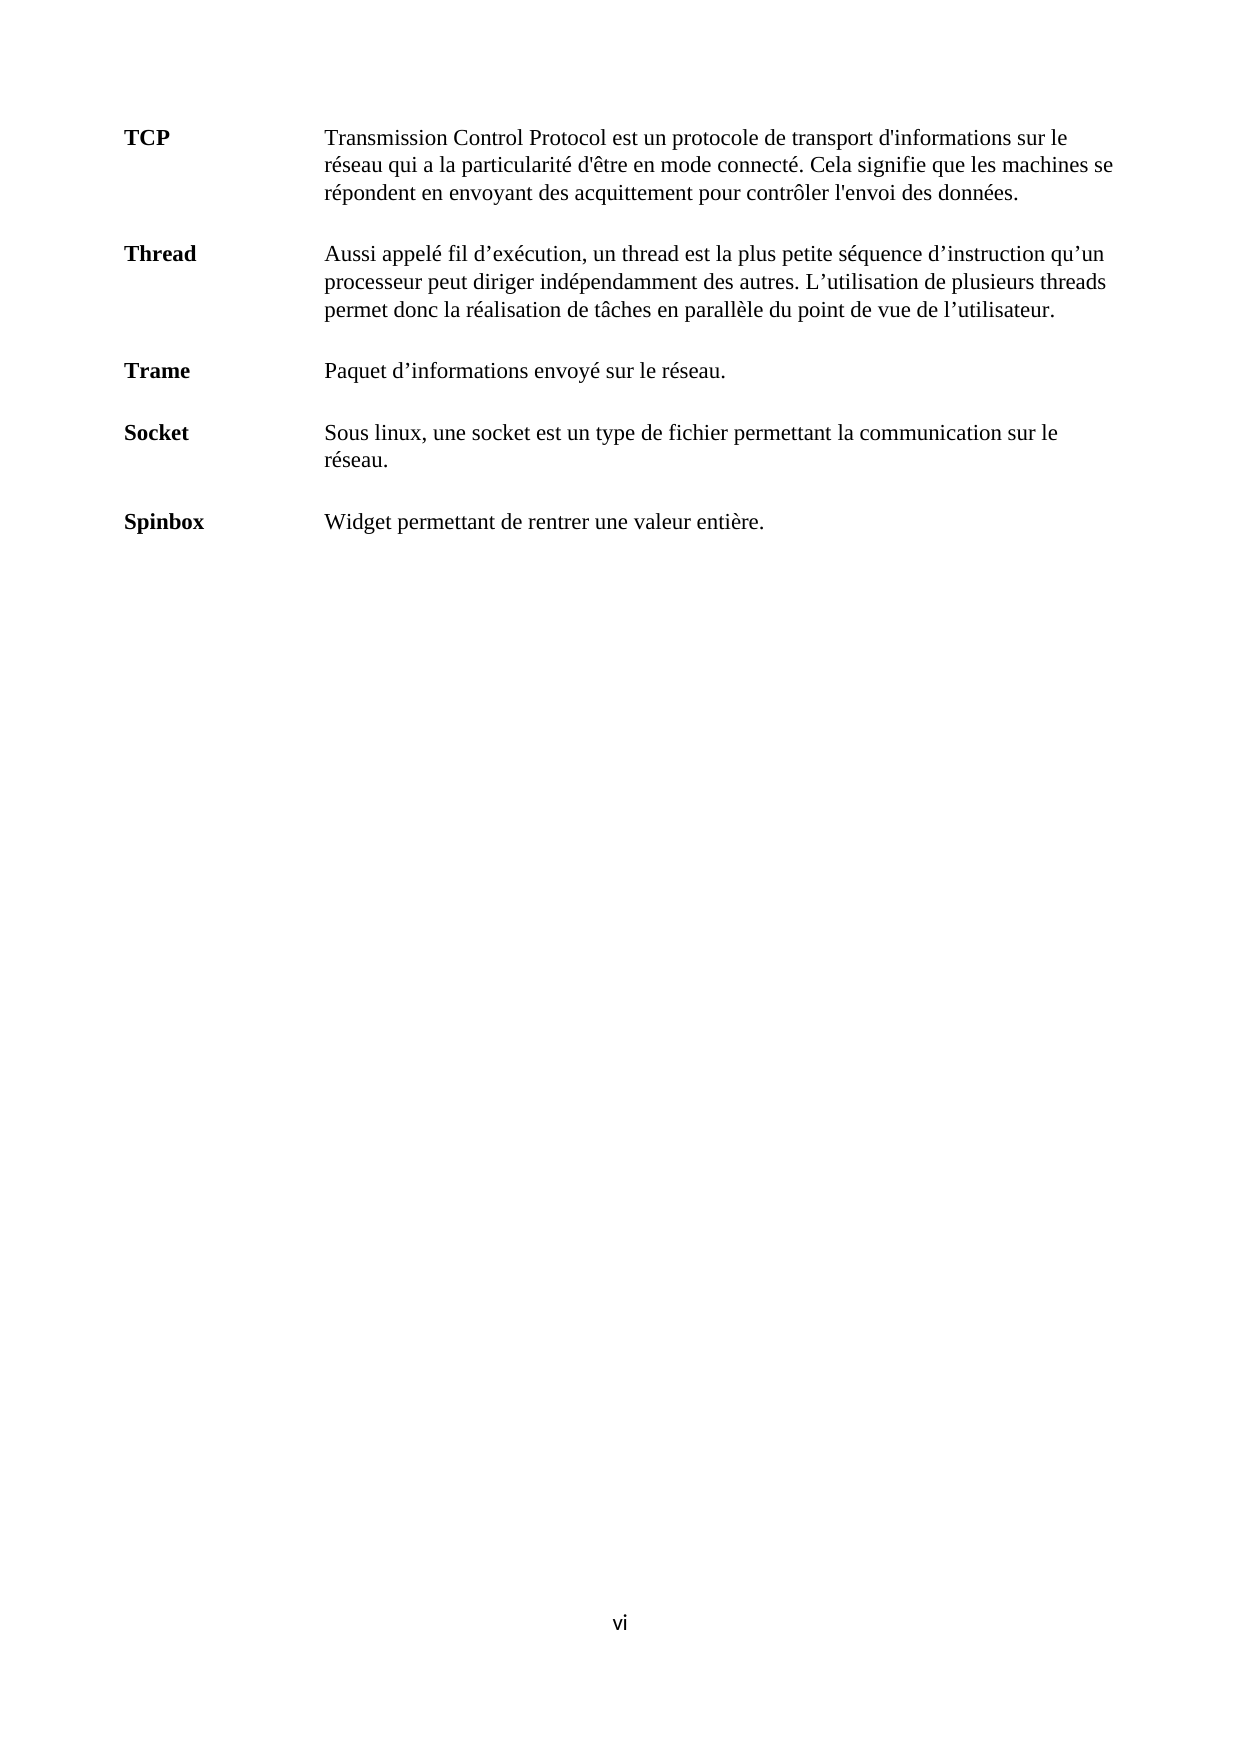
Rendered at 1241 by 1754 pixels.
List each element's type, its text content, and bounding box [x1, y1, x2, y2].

table_cell Paquet d’informations envoyé sur le réseau. [318, 351, 1122, 413]
table_cell Spinbox [118, 502, 318, 563]
table_cell Aussi appelé fil d’exécution, un thread est la plus petite séquence d’instruction qu’un processeur peut diriger indépendamment des autres. L’utilisation de plusieurs threads permet donc la réalisation de tâches en parallèle du point de vue de l’utilisateur. [318, 235, 1122, 351]
table_cell Thread [118, 235, 318, 351]
table_cell Sous linux, une socket est un type de fichier permettant la communication sur le réseau. [318, 413, 1122, 502]
table_cell Socket [118, 413, 318, 502]
table_cell Trame [118, 351, 318, 413]
table_cell TCP [118, 118, 318, 235]
table_cell Widget permettant de rentrer une valeur entière. [318, 502, 1122, 563]
table_cell Transmission Control Protocol est un protocole de transport d'informations sur le réseau qui a la particularité d'être en mode connecté. Cela signifie que les machines se répondent en envoyant des acquittement pour contrôler l'envoi des données. [318, 118, 1122, 235]
